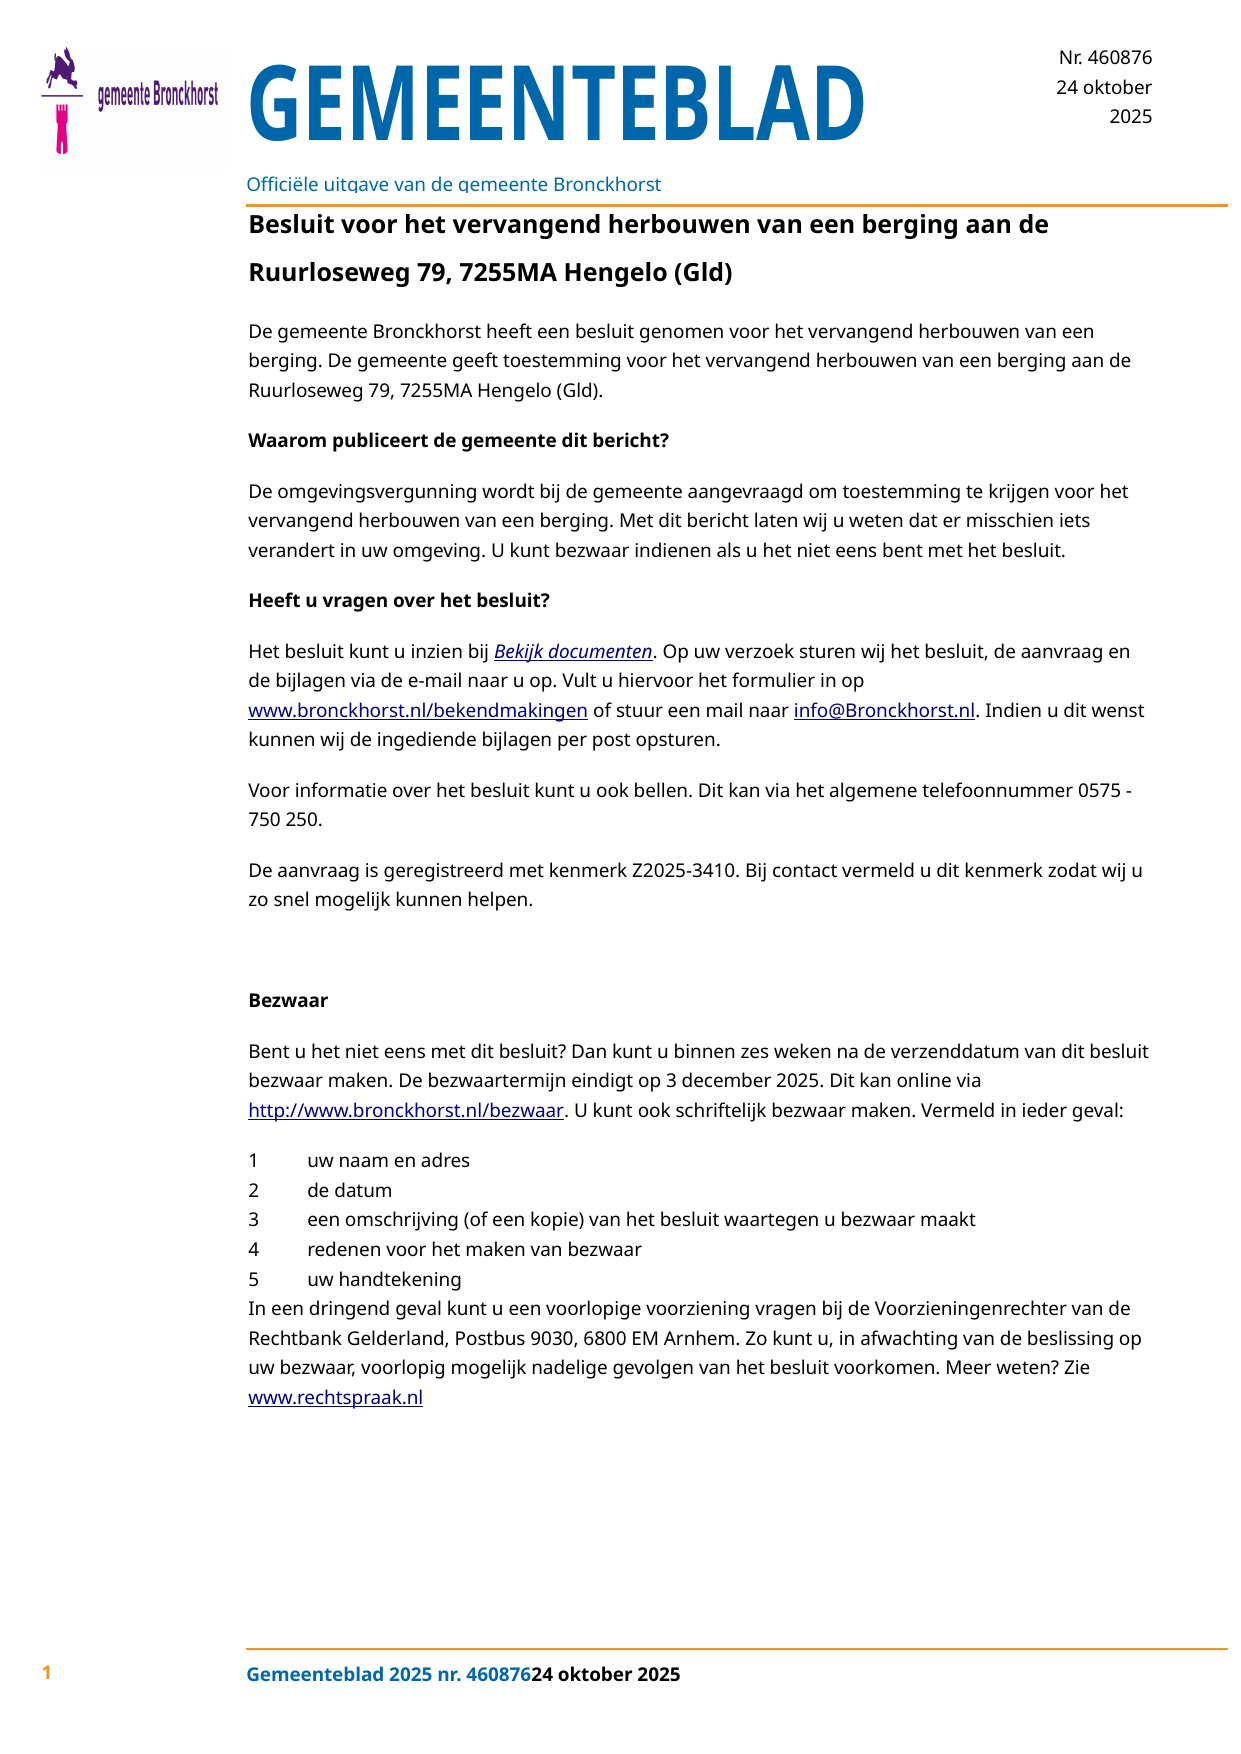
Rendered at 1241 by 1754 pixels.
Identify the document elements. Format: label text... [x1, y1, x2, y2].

text Bezwaar [248, 987, 1152, 1013]
text De gemeente Bronckhorst heeft een besluit genomen voor het vervangend herbouwen van een berging. De gemeente geeft toestemming voor het vervangend herbouwen van een berging aan de Ruurloseweg 79, 7255MA Hengelo (Gld). [248, 318, 1152, 403]
text De aanvraag is geregistreerd met kenmerk Z2025-3410. Bij contact vermeld u dit kenmerk zodat wij u zo snel mogelijk kunnen helpen. [248, 857, 1152, 912]
text Besluit voor het vervangend herbouwen van een berging aan de Ruurloseweg 79, 7255MA Hengelo (Gld) [248, 207, 1152, 288]
text Heeft u vragen over het besluit? [248, 587, 1152, 613]
text De omgevingsvergunning wordt bij de gemeente aangevraagd om toestemming te krijgen voor het vervangend herbouwen van een berging. Met dit bericht laten wij u weten dat er misschien iets verandert in uw omgeving. U kunt bezwaar indienen als u het niet eens bent met het besluit. [248, 478, 1152, 563]
picture [41, 47, 231, 172]
text Waarom publiceert de gemeente dit bericht? [248, 427, 1152, 453]
list uw naam en adres [248, 1147, 1152, 1173]
list de datum [248, 1177, 1152, 1203]
text In een dringend geval kunt u een voorlopige voorziening vragen bij de Voorzieningenrechter van de Rechtbank Gelderland, Postbus 9030, 6800 EM Arnhem. Zo kunt u, in afwachting van de beslissing op uw bezwaar, voorlopig mogelijk nadelige gevolgen van het besluit voorkomen. Meer weten? Zie www.rechtspraak.nl [248, 1295, 1152, 1410]
list redenen voor het maken van bezwaar [248, 1236, 1152, 1262]
text Het besluit kunt u inzien bij Bekijk documenten. Op uw verzoek sturen wij het besluit, de aanvraag en de bijlagen via de e-mail naar u op. Vult u hiervoor het formulier in op www.bronckhorst.nl/bekendmakingen of stuur een mail naar info@Bronckhorst.nl. Indien u dit wenst kunnen wij de ingediende bijlagen per post opsturen. [248, 638, 1152, 752]
text Voor informatie over het besluit kunt u ook bellen. Dit kan via het algemene telefoonnummer 0575 - 750 250. [248, 777, 1152, 832]
list een omschrijving (of een kopie) van het besluit waartegen u bezwaar maakt [248, 1207, 1152, 1232]
list uw handtekening [248, 1266, 1152, 1292]
text Bent u het niet eens met dit besluit? Dan kunt u binnen zes weken na de verzenddatum van dit besluit bezwaar maken. De bezwaartermijn eindigt op 3 december 2025. Dit kan online via http://www.bronckhorst.nl/bezwaar. U kunt ook schriftelijk bezwaar maken. Vermeld in ieder geval: [248, 1038, 1152, 1123]
